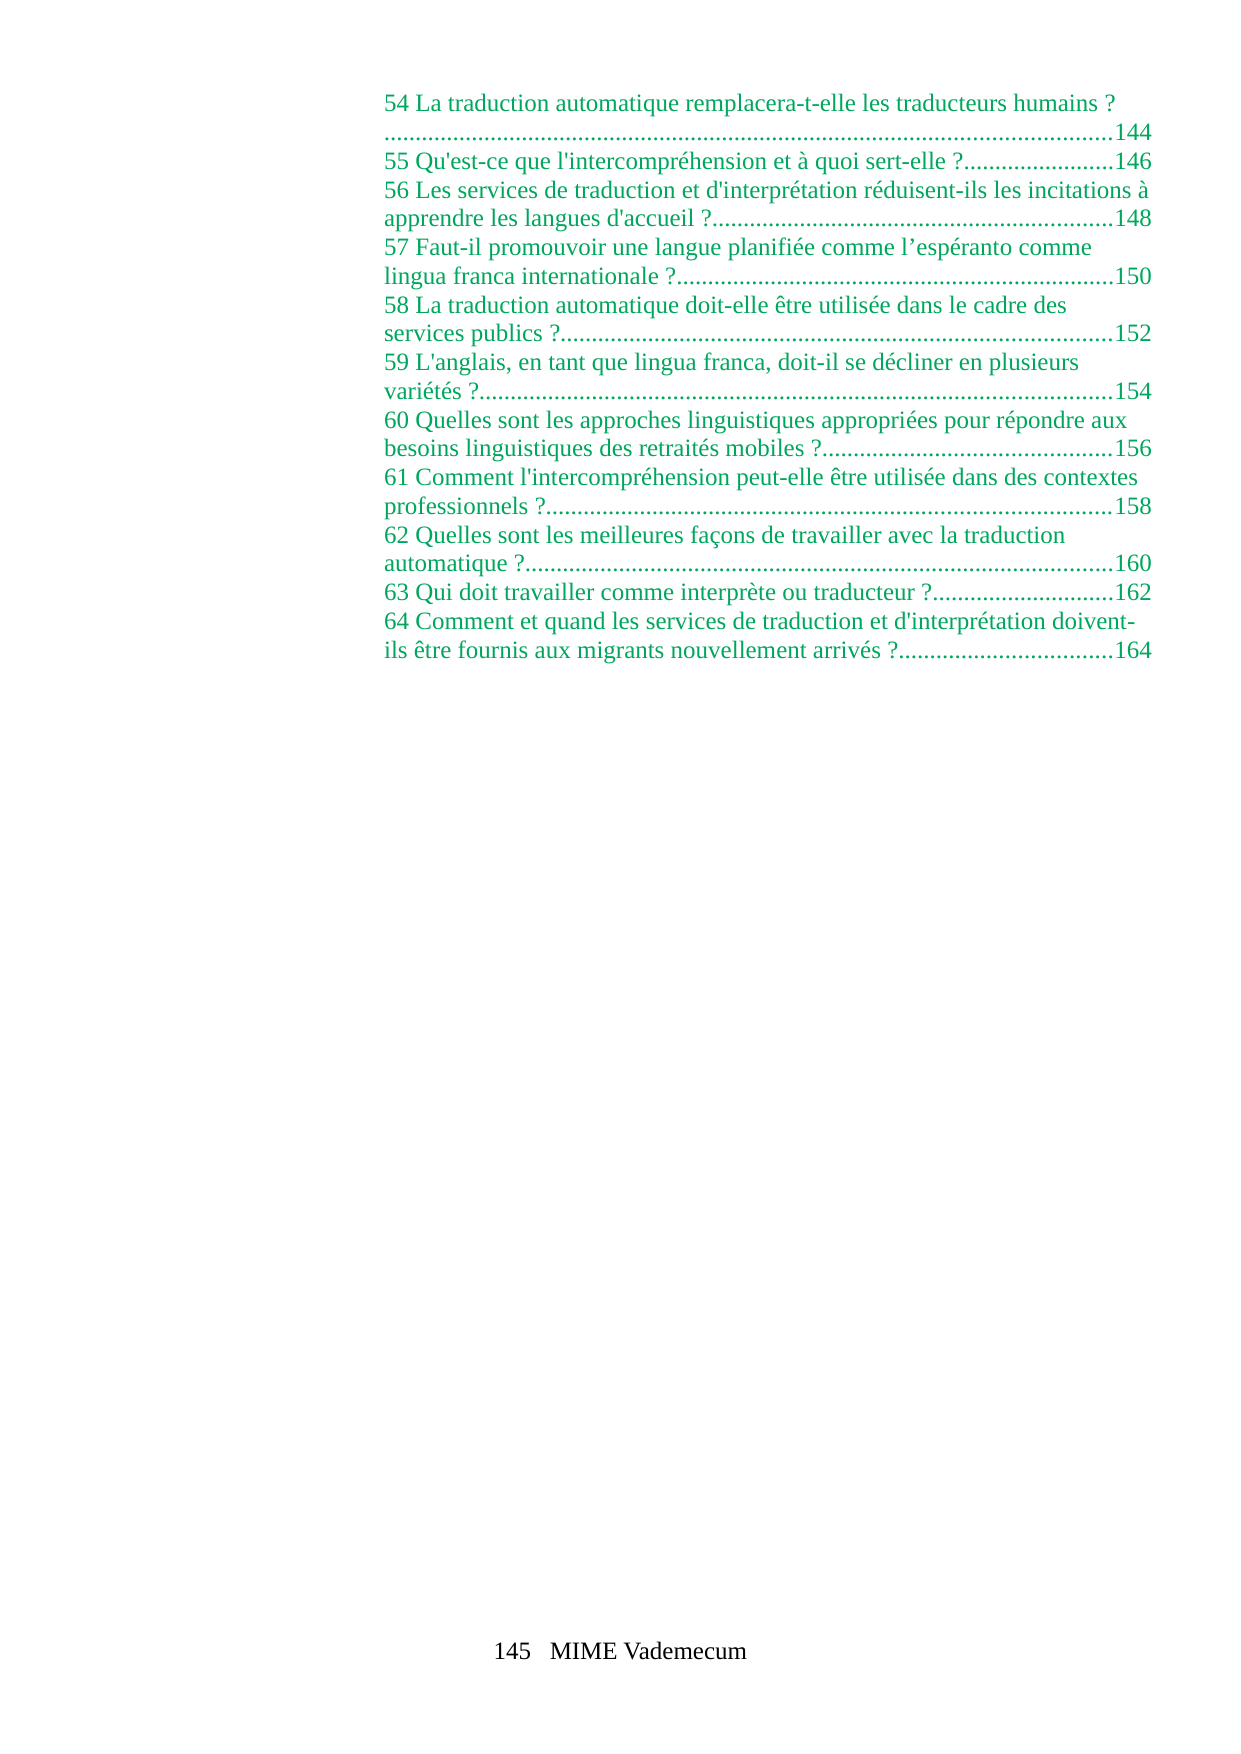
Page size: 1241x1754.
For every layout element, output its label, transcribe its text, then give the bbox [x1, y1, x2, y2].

text 59 L'anglais, en tant que lingua franca, doit-il se décliner en plusieurs variétés ? 154 [384, 347, 1152, 405]
text 57 Faut-il promouvoir une langue planifiée comme l’espéranto comme lingua franca internationale ? 150 [384, 232, 1152, 290]
text 56 Les services de traduction et d'interprétation réduisent-ils les incitations à apprendre les langues d'accueil ? 148 [384, 175, 1152, 232]
text 55 Qu'est-ce que l'intercompréhension et à quoi sert-elle ? 146 [384, 146, 1152, 175]
text 61 Comment l'intercompréhension peut-elle être utilisée dans des contextes professionnels ? 158 [384, 462, 1152, 520]
text 62 Quelles sont les meilleures façons de travailler avec la traduction automatique ? 160 [384, 520, 1152, 577]
text 60 Quelles sont les approches linguistiques appropriées pour répondre aux besoins linguistiques des retraités mobiles ? 156 [384, 405, 1152, 462]
text 63 Qui doit travailler comme interprète ou traducteur ? 162 [384, 577, 1152, 606]
text 58 La traduction automatique doit-elle être utilisée dans le cadre des services publics ? 152 [384, 290, 1152, 347]
text 64 Comment et quand les services de traduction et d'interprétation doivent-ils être fournis aux migrants nouvellement arrivés ? 164 [384, 606, 1152, 663]
text 54 La traduction automatique remplacera-t-elle les traducteurs humains ? 144 [384, 88, 1152, 146]
